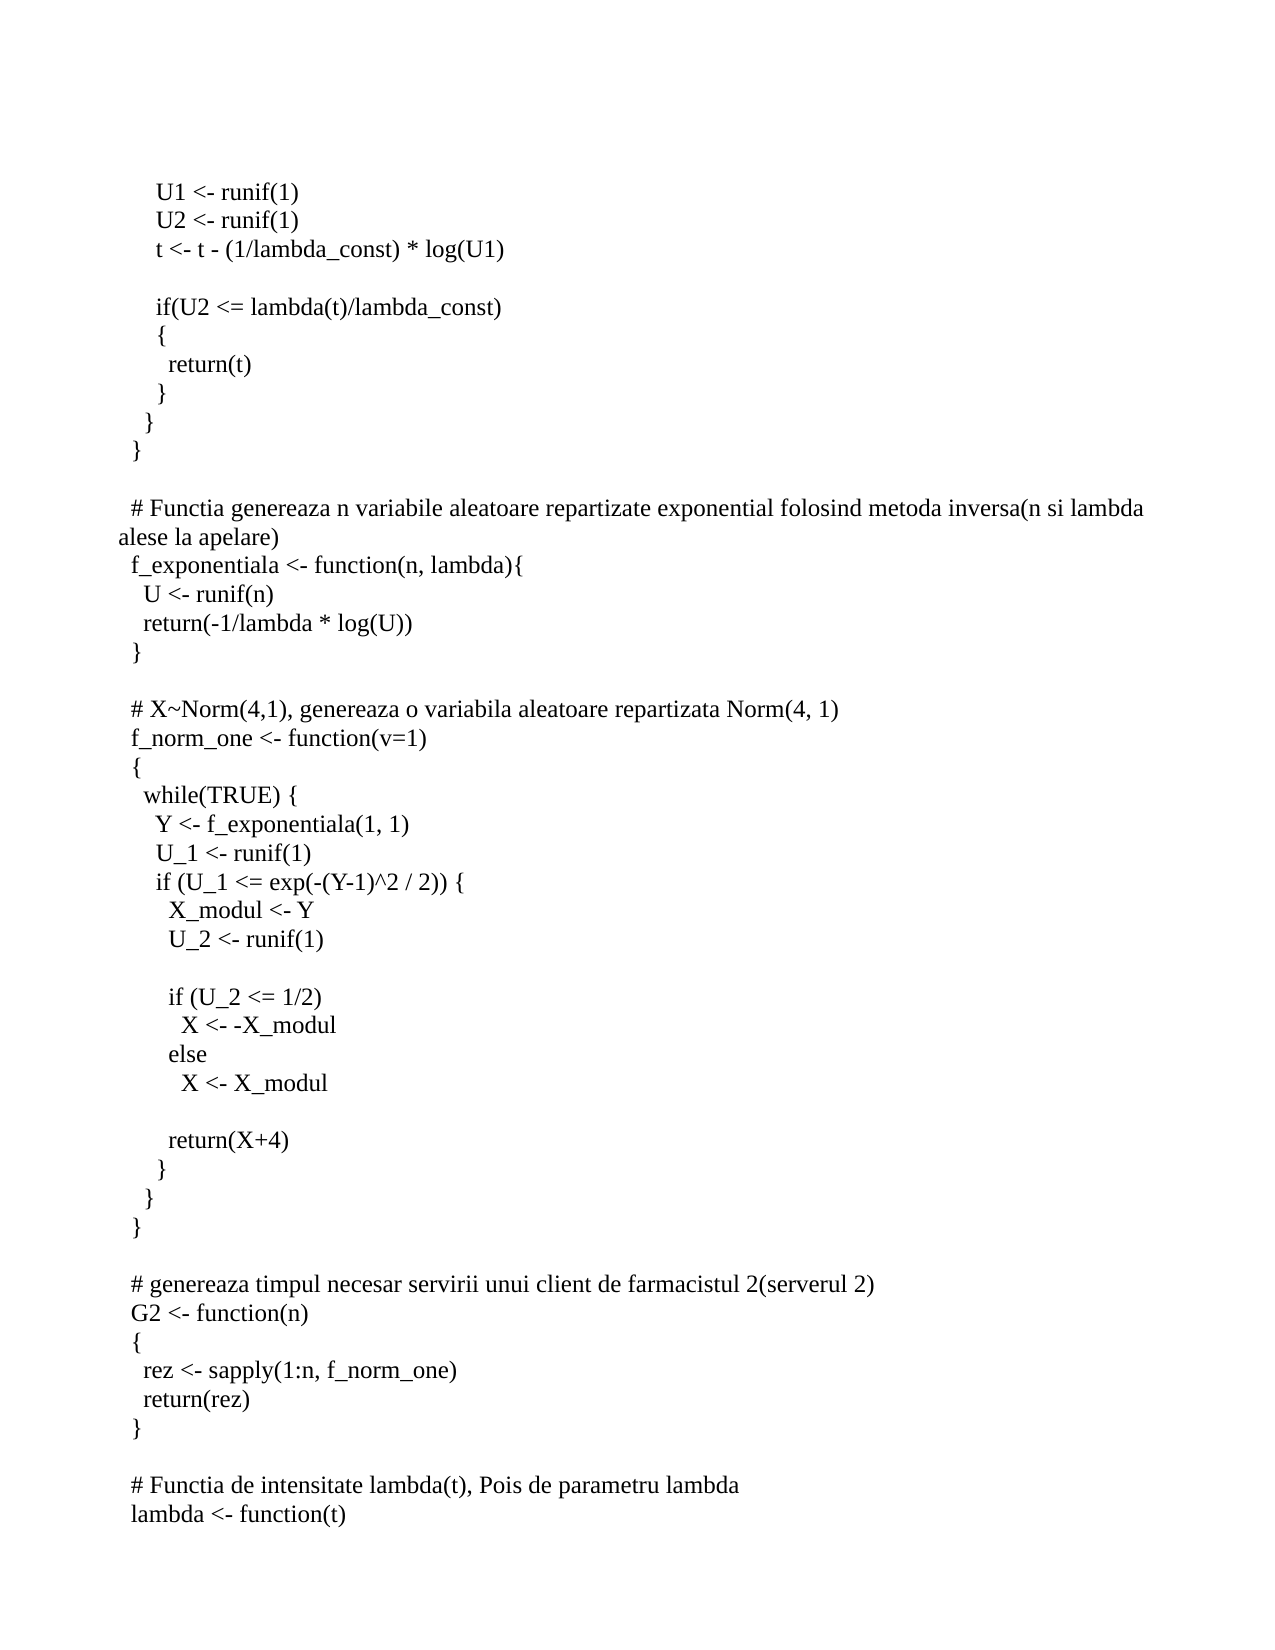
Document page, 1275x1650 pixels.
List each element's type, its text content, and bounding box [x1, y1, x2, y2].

text U_1 <- runif(1) [118, 838, 1157, 867]
text { [118, 321, 1157, 349]
text U <- runif(n) [118, 579, 1157, 608]
text U_2 <- runif(1) [118, 924, 1157, 953]
text # X~Norm(4,1), genereaza o variabila aleatoare repartizata Norm(4, 1) [118, 694, 1157, 723]
text return(rez) [118, 1384, 1157, 1413]
text f_exponentiala <- function(n, lambda){ [118, 551, 1157, 579]
text lambda <- function(t) [118, 1499, 1157, 1528]
text if(U2 <= lambda(t)/lambda_const) [118, 292, 1157, 321]
text } [118, 637, 1157, 666]
text } [118, 436, 1157, 464]
text rez <- sapply(1:n, f_norm_one) [118, 1356, 1157, 1384]
text # Functia de intensitate lambda(t), Pois de parametru lambda [118, 1471, 1157, 1499]
text X_modul <- Y [118, 896, 1157, 924]
text } [118, 1183, 1157, 1212]
text return(X+4) [118, 1126, 1157, 1154]
text U2 <- runif(1) [118, 206, 1157, 234]
text f_norm_one <- function(v=1) [118, 723, 1157, 752]
text } [118, 1154, 1157, 1183]
text else [118, 1039, 1157, 1068]
text return(-1/lambda * log(U)) [118, 608, 1157, 637]
text if (U_2 <= 1/2) [118, 982, 1157, 1011]
text # genereaza timpul necesar servirii unui client de farmacistul 2(serverul 2) [118, 1269, 1157, 1298]
text U1 <- runif(1) [118, 177, 1157, 206]
text G2 <- function(n) [118, 1298, 1157, 1327]
text { [118, 1327, 1157, 1356]
text { [118, 752, 1157, 781]
text Y <- f_exponentiala(1, 1) [118, 809, 1157, 838]
text } [118, 407, 1157, 436]
text X <- X_modul [118, 1068, 1157, 1097]
text return(t) [118, 349, 1157, 378]
text X <- -X_modul [118, 1011, 1157, 1039]
text } [118, 1212, 1157, 1241]
text } [118, 1413, 1157, 1442]
text while(TRUE) { [118, 781, 1157, 809]
text if (U_1 <= exp(-(Y-1)^2 / 2)) { [118, 867, 1157, 896]
text t <- t - (1/lambda_const) * log(U1) [118, 234, 1157, 263]
text } [118, 378, 1157, 407]
text # Functia genereaza n variabile aleatoare repartizate exponential folosind metoda inversa(n si lambda alese la apelare) [118, 493, 1157, 551]
